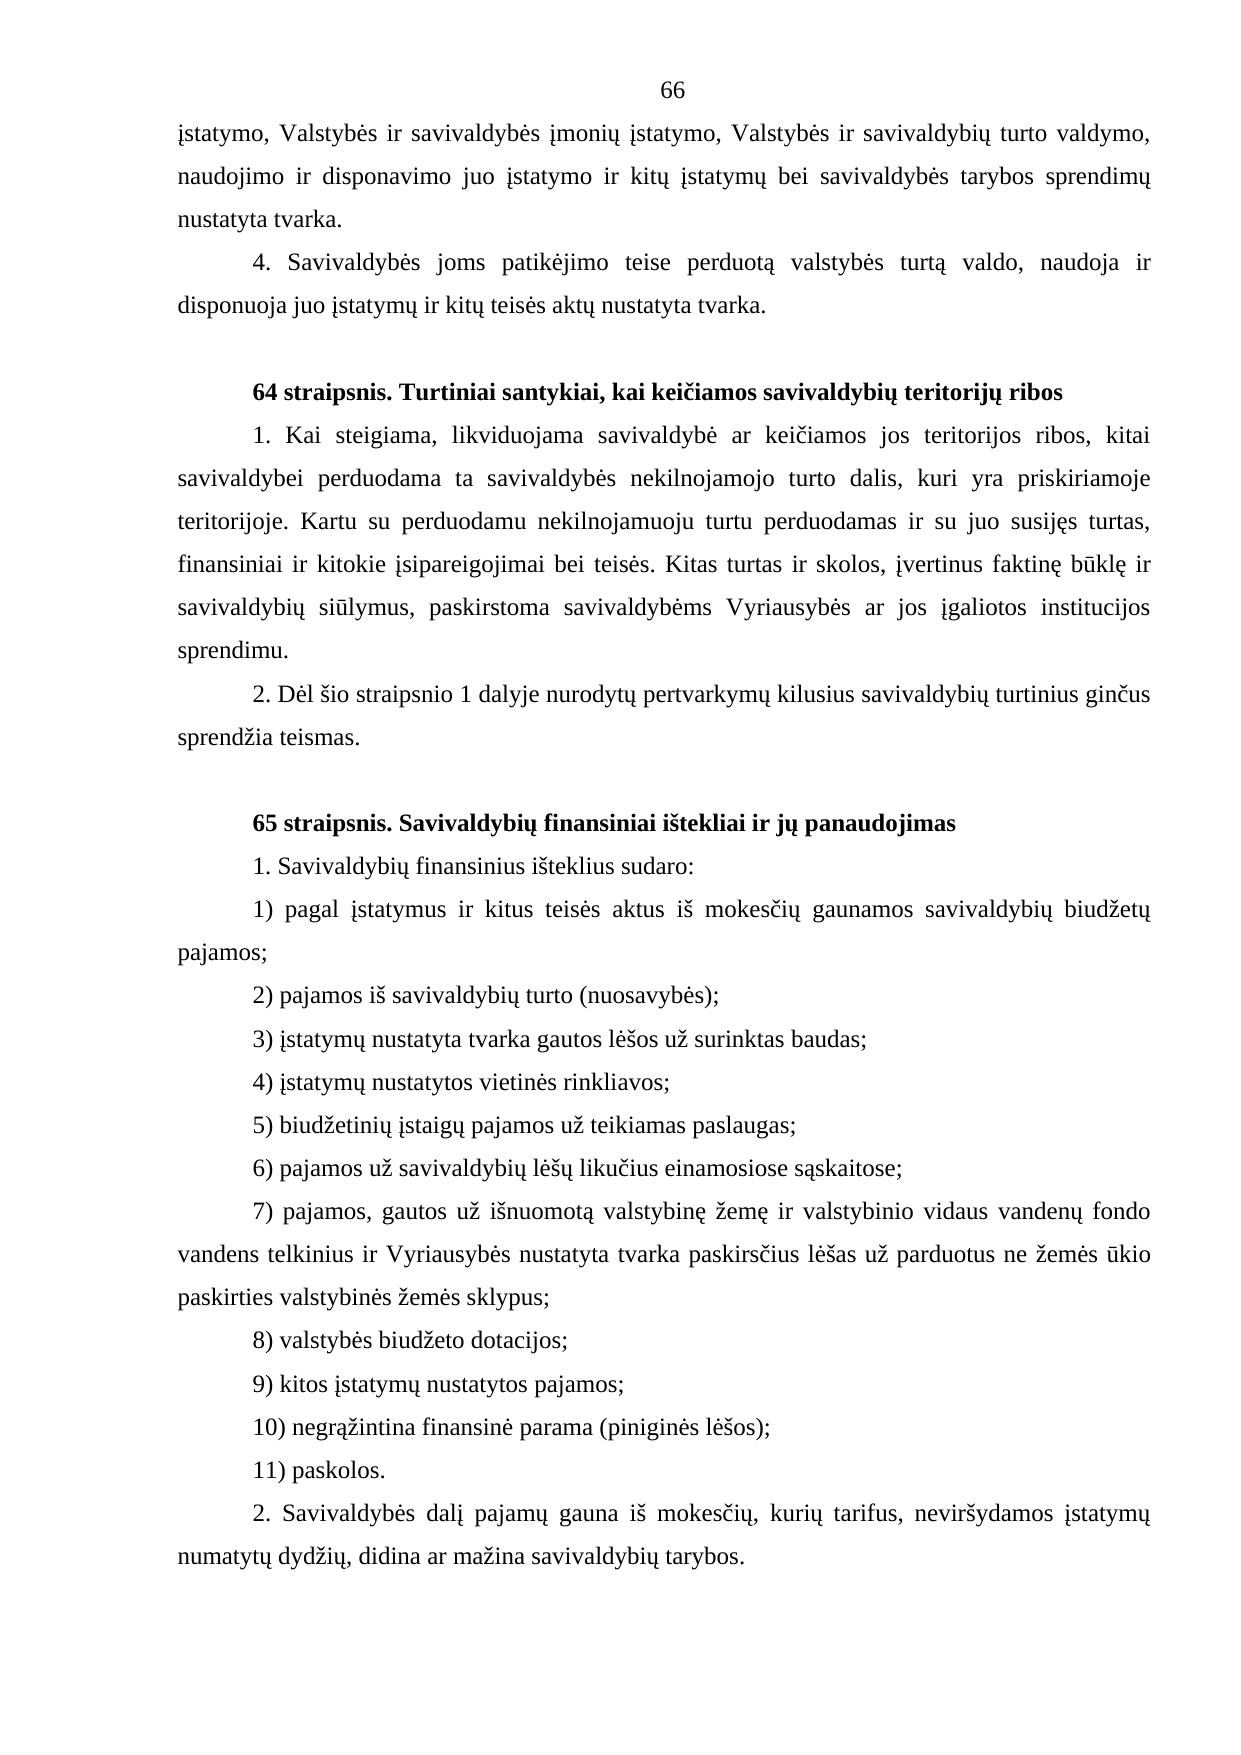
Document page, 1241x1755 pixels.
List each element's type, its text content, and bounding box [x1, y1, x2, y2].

text 1) pagal įstatymus ir kitus teisės aktus iš mokesčių gaunamos savivaldybių biudžetų pajamos; [177, 894, 1152, 966]
text 9) kitos įstatymų nustatytos pajamos; [177, 1369, 1152, 1397]
text 8) valstybės biudžeto dotacijos; [177, 1326, 1152, 1354]
text 4) įstatymų nustatytos vietinės rinkliavos; [177, 1067, 1152, 1096]
text įstatymo, Valstybės ir savivaldybės įmonių įstatymo, Valstybės ir savivaldybių turto valdymo, naudojimo ir disponavimo juo įstatymo ir kitų įstatymų bei savivaldybės tarybos sprendimų nustatyta tvarka. [177, 118, 1152, 233]
text 64 straipsnis. Turtiniai santykiai, kai keičiamos savivaldybių teritorijų ribos [177, 377, 1152, 406]
text 10) negrąžintina finansinė parama (piniginės lėšos); [177, 1412, 1152, 1441]
text 2. Dėl šio straipsnio 1 dalyje nurodytų pertvarkymų kilusius savivaldybių turtinius ginčus sprendžia teismas. [177, 679, 1152, 751]
text 3) įstatymų nustatyta tvarka gautos lėšos už surinktas baudas; [177, 1024, 1152, 1052]
text 6) pajamos už savivaldybių lėšų likučius einamosiose sąskaitose; [177, 1153, 1152, 1182]
text 65 straipsnis. Savivaldybių finansiniai ištekliai ir jų panaudojimas [177, 808, 1152, 837]
text 4. Savivaldybės joms patikėjimo teise perduotą valstybės turtą valdo, naudoja ir disponuoja juo įstatymų ir kitų teisės aktų nustatyta tvarka. [177, 247, 1152, 319]
text 1. Kai steigiama, likviduojama savivaldybė ar keičiamos jos teritorijos ribos, kitai savivaldybei perduodama ta savivaldybės nekilnojamojo turto dalis, kuri yra priskiriamoje teritorijoje. Kartu su perduodamu nekilnojamuoju turtu perduodamas ir su juo susijęs turtas, finansiniai ir kitokie įsipareigojimai bei teisės. Kitas turtas ir skolos, įvertinus faktinę būklę ir savivaldybių siūlymus, paskirstoma savivaldybėms Vyriausybės ar jos įgaliotos institucijos sprendimu. [177, 420, 1152, 664]
text 1. Savivaldybių finansinius išteklius sudaro: [177, 851, 1152, 880]
text 2. Savivaldybės dalį pajamų gauna iš mokesčių, kurių tarifus, neviršydamos įstatymų numatytų dydžių, didina ar mažina savivaldybių tarybos. [177, 1498, 1152, 1570]
text 11) paskolos. [177, 1455, 1152, 1484]
text 2) pajamos iš savivaldybių turto (nuosavybės); [177, 981, 1152, 1009]
text 7) pajamos, gautos už išnuomotą valstybinę žemę ir valstybinio vidaus vandenų fondo vandens telkinius ir Vyriausybės nustatyta tvarka paskirsčius lėšas už parduotus ne žemės ūkio paskirties valstybinės žemės sklypus; [177, 1196, 1152, 1311]
text 5) biudžetinių įstaigų pajamos už teikiamas paslaugas; [177, 1110, 1152, 1139]
